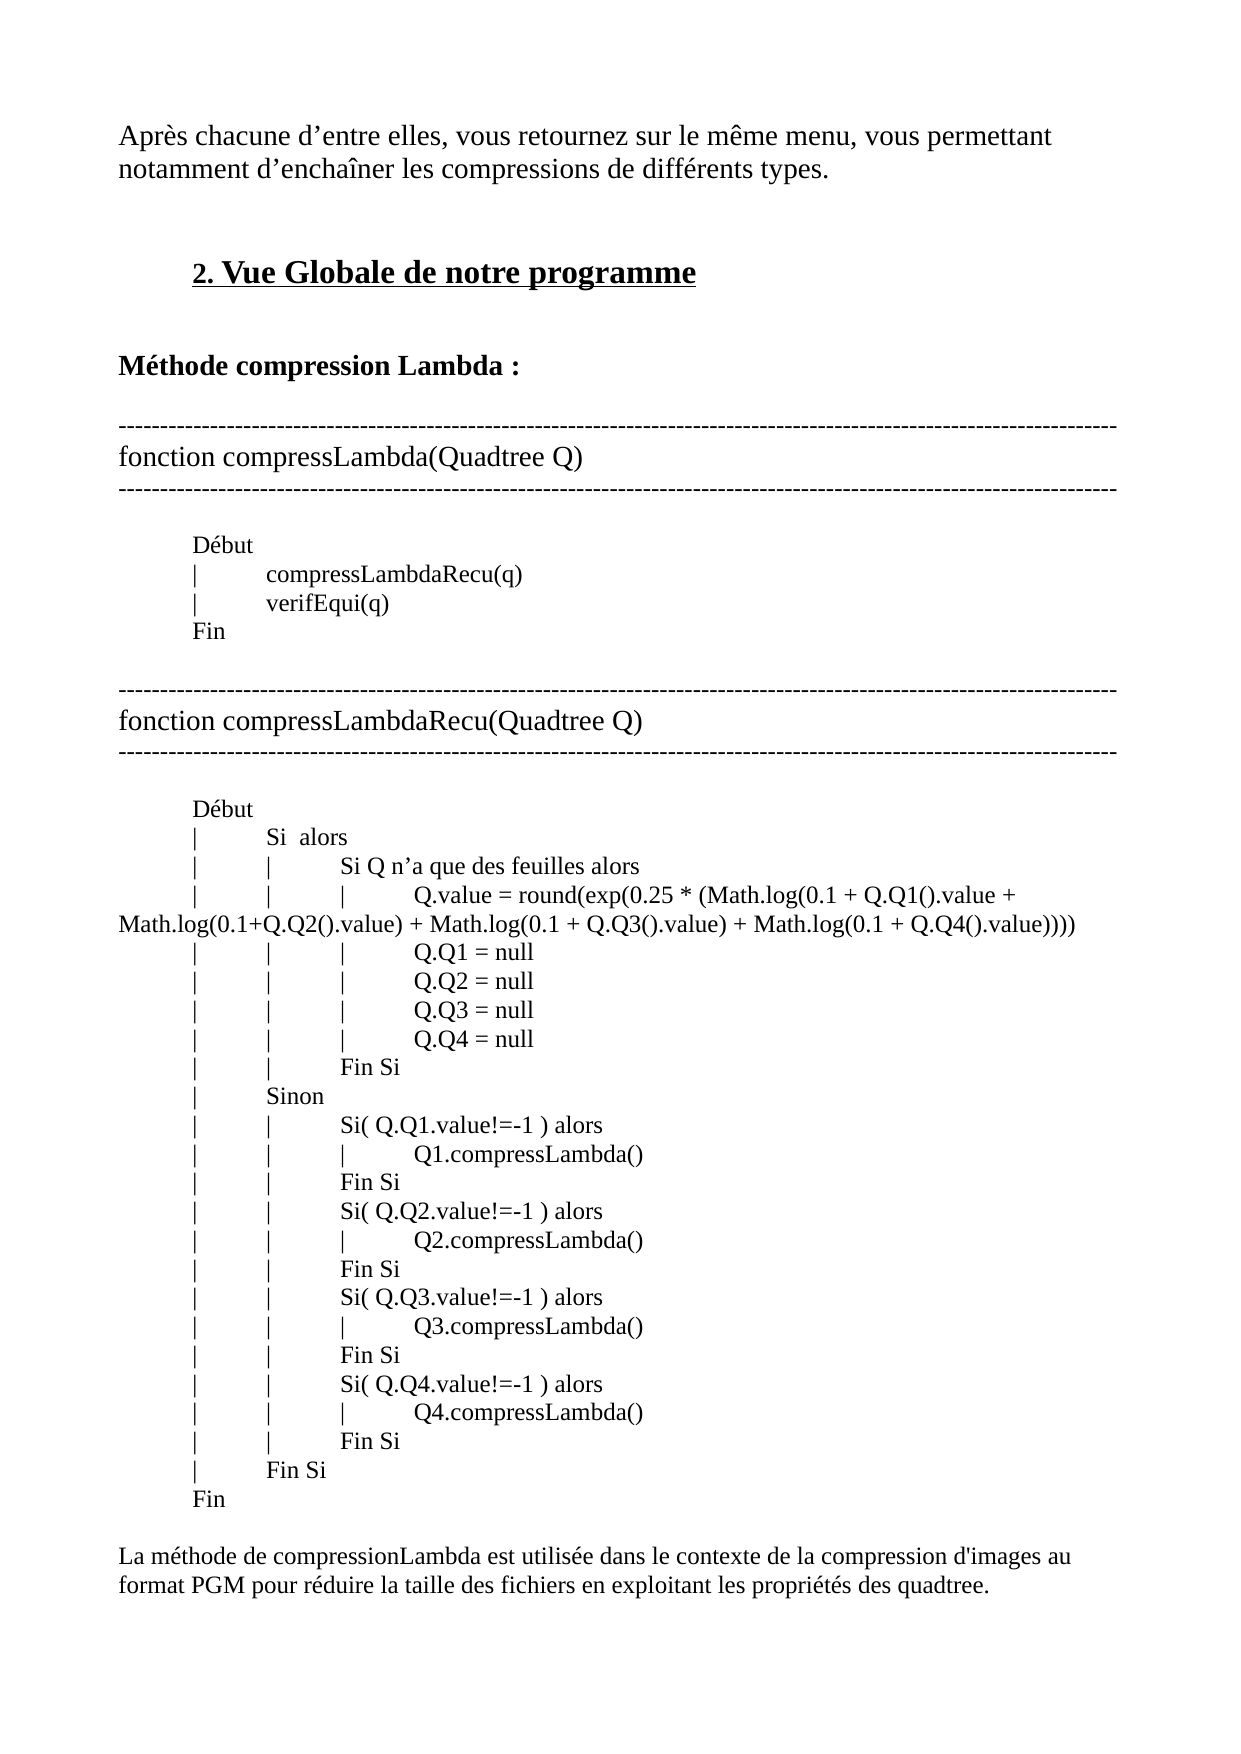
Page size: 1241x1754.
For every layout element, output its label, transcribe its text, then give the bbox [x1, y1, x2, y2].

text | Sinon [118, 1081, 1122, 1110]
text | | | Q3.compressLambda() [118, 1311, 1122, 1340]
text Méthode compression Lambda : [118, 348, 1122, 382]
text | | Fin Si [118, 1340, 1122, 1369]
text | | | Q2.compressLambda() [118, 1225, 1122, 1254]
text ------------------------------------------------------------------------------------------------------------------------ [118, 410, 1122, 439]
text La méthode de compressionLambda est utilisée dans le contexte de la compression d'images au format PGM pour réduire la taille des fichiers en exploitant les propriétés des quadtree. [118, 1541, 1122, 1599]
text | | | Q.Q1 = null [118, 937, 1122, 966]
text Après chacune d’entre elles, vous retournez sur le même menu, vous permettant notamment d’enchaîner les compressions de différents types. [118, 118, 1122, 185]
text | Si alors [118, 822, 1122, 851]
text | | Si( Q.Q4.value!=-1 ) alors [118, 1369, 1122, 1397]
text | | Fin Si [118, 1426, 1122, 1455]
text | | Si( Q.Q1.value!=-1 ) alors [118, 1110, 1122, 1139]
text | | | Q.Q3 = null [118, 995, 1122, 1024]
text Début [118, 794, 1122, 822]
text fonction compressLambda(Quadtree Q) [118, 439, 1122, 473]
text | | Si( Q.Q3.value!=-1 ) alors [118, 1282, 1122, 1311]
text ------------------------------------------------------------------------------------------------------------------------ [118, 473, 1122, 501]
text | Fin Si [118, 1455, 1122, 1484]
text ------------------------------------------------------------------------------------------------------------------------ [118, 674, 1122, 703]
text | | | Q.value = round(exp(0.25 * (Math.log(0.1 + Q.Q1().value + Math.log(0.1+Q.Q2().value) + Math.log(0.1 + Q.Q3().value) + Math.log(0.1 + Q.Q4().value)))) [118, 880, 1122, 937]
text Début [118, 530, 1122, 559]
text | | | Q4.compressLambda() [118, 1397, 1122, 1426]
text | compressLambdaRecu(q) [118, 559, 1122, 588]
text | | Si Q n’a que des feuilles alors [118, 851, 1122, 880]
text | | Fin Si [118, 1167, 1122, 1196]
text | | | Q1.compressLambda() [118, 1139, 1122, 1167]
text | | Fin Si [118, 1052, 1122, 1081]
text | | | Q.Q2 = null [118, 966, 1122, 995]
text | | | Q.Q4 = null [118, 1024, 1122, 1052]
text Fin [118, 1484, 1122, 1512]
text Fin [118, 616, 1122, 645]
text | | Si( Q.Q2.value!=-1 ) alors [118, 1196, 1122, 1225]
text ------------------------------------------------------------------------------------------------------------------------ [118, 736, 1122, 765]
text | | Fin Si [118, 1254, 1122, 1282]
text 2. Vue Globale de notre programme [118, 252, 1122, 291]
text fonction compressLambdaRecu(Quadtree Q) [118, 703, 1122, 736]
text | verifEqui(q) [118, 588, 1122, 616]
